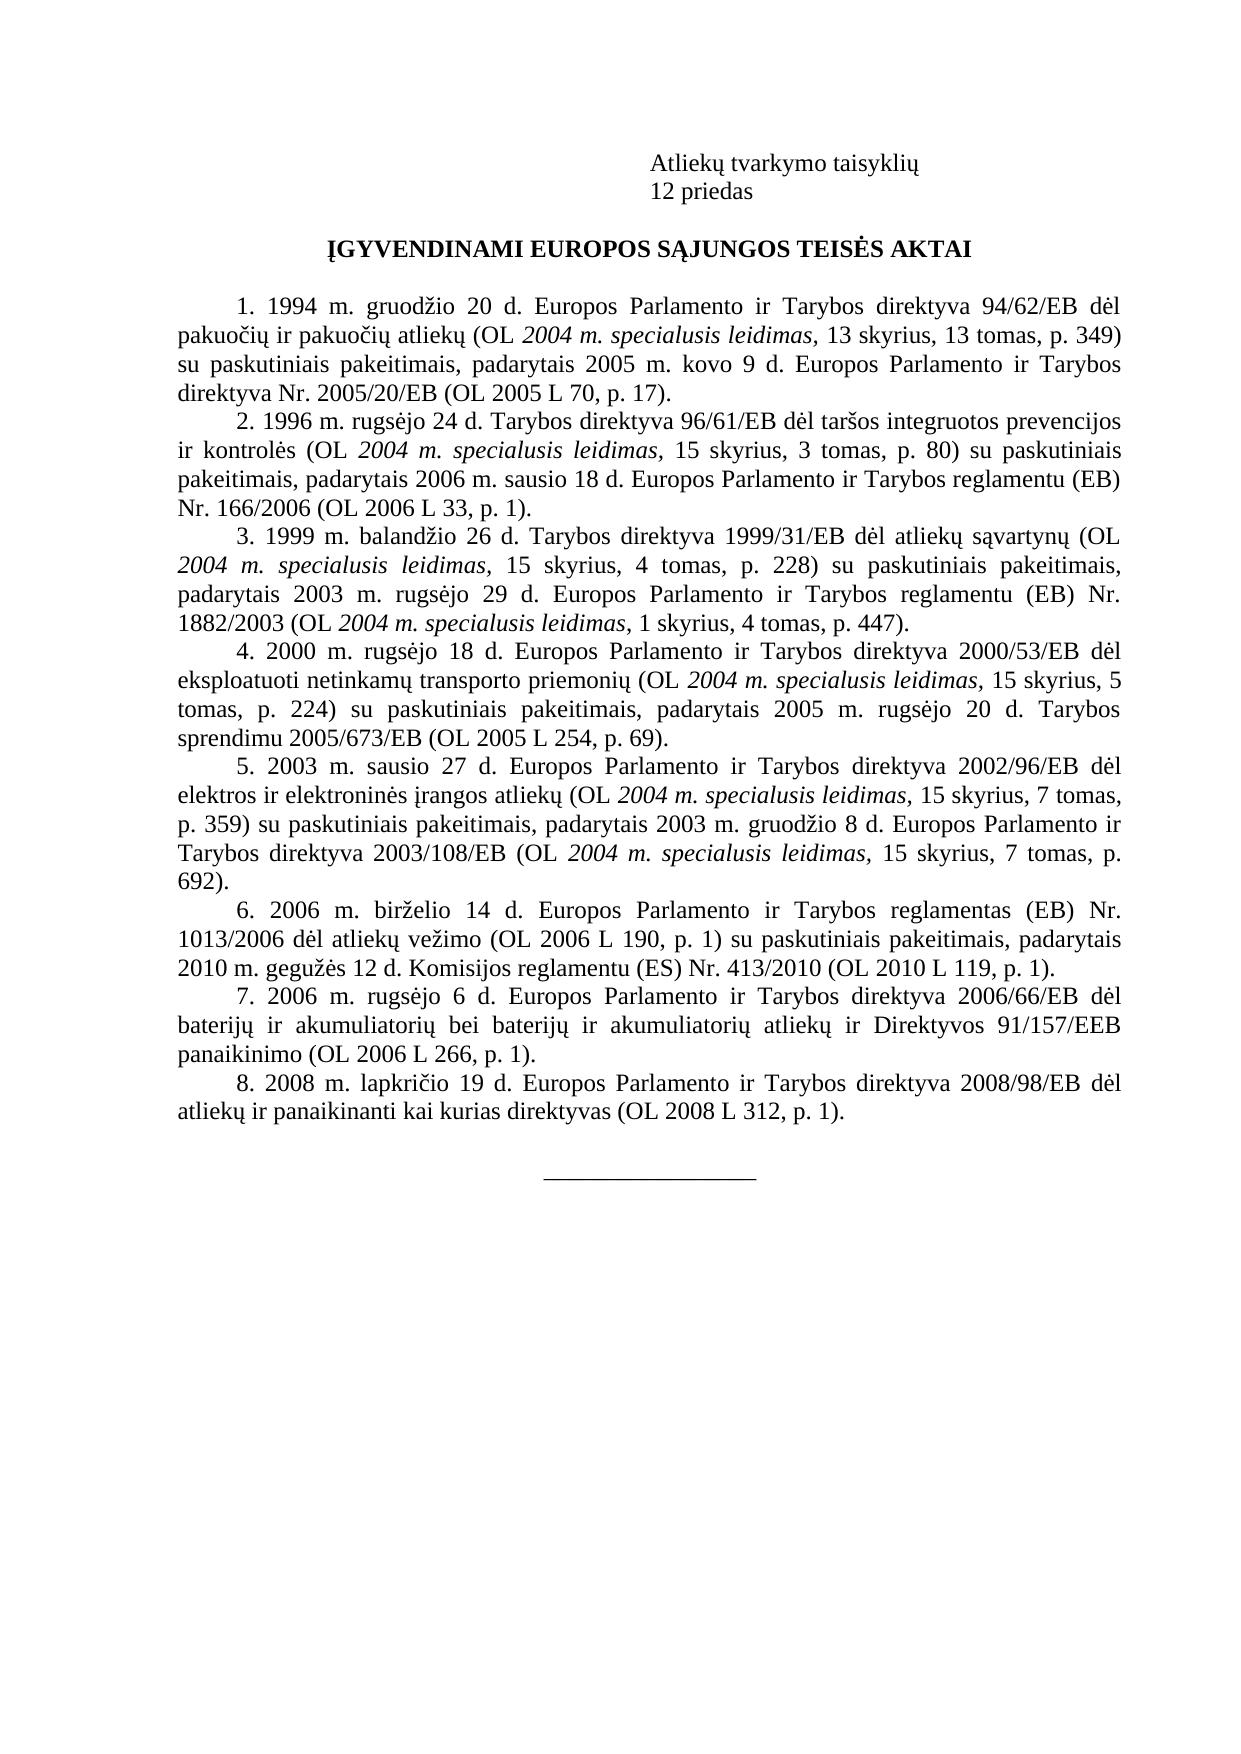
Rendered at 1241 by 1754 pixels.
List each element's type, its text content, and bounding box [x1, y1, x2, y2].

text 1. 1994 m. gruodžio 20 d. Europos Parlamento ir Tarybos direktyva 94/62/EB dėl pakuočių ir pakuočių atliekų (OL 2004 m. specialusis leidimas, 13 skyrius, 13 tomas, p. 349) su paskutiniais pakeitimais, padarytais 2005 m. kovo 9 d. Europos Parlamento ir Tarybos direktyva Nr. 2005/20/EB (OL 2005 L 70, p. 17). [177, 291, 1122, 406]
text 3. 1999 m. balandžio 26 d. Tarybos direktyva 1999/31/EB dėl atliekų sąvartynų (OL 2004 m. specialusis leidimas, 15 skyrius, 4 tomas, p. 228) su paskutiniais pakeitimais, padarytais 2003 m. rugsėjo 29 d. Europos Parlamento ir Tarybos reglamentu (EB) Nr. 1882/2003 (OL 2004 m. specialusis leidimas, 1 skyrius, 4 tomas, p. 447). [177, 521, 1122, 636]
text 7. 2006 m. rugsėjo 6 d. Europos Parlamento ir Tarybos direktyva 2006/66/EB dėl baterijų ir akumuliatorių bei baterijų ir akumuliatorių atliekų ir Direktyvos 91/157/EEB panaikinimo (OL 2006 L 266, p. 1). [177, 981, 1122, 1068]
text 12 priedas [649, 176, 1122, 205]
text Atliekų tvarkymo taisyklių [649, 148, 1122, 176]
text ĮGYVENDINAMI EUROPOS SĄJUNGOS TEISĖS AKTAI [177, 234, 1122, 263]
text 4. 2000 m. rugsėjo 18 d. Europos Parlamento ir Tarybos direktyva 2000/53/EB dėl eksploatuoti netinkamų transporto priemonių (OL 2004 m. specialusis leidimas, 15 skyrius, 5 tomas, p. 224) su paskutiniais pakeitimais, padarytais 2005 m. rugsėjo 20 d. Tarybos sprendimu 2005/673/EB (OL 2005 L 254, p. 69). [177, 636, 1122, 751]
text 8. 2008 m. lapkričio 19 d. Europos Parlamento ir Tarybos direktyva 2008/98/EB dėl atliekų ir panaikinanti kai kurias direktyvas (OL 2008 L 312, p. 1). [177, 1068, 1122, 1125]
text 2. 1996 m. rugsėjo 24 d. Tarybos direktyva 96/61/EB dėl taršos integruotos prevencijos ir kontrolės (OL 2004 m. specialusis leidimas, 15 skyrius, 3 tomas, p. 80) su paskutiniais pakeitimais, padarytais 2006 m. sausio 18 d. Europos Parlamento ir Tarybos reglamentu (EB) Nr. 166/2006 (OL 2006 L 33, p. 1). [177, 406, 1122, 521]
text _________________ [177, 1154, 1122, 1183]
text 5. 2003 m. sausio 27 d. Europos Parlamento ir Tarybos direktyva 2002/96/EB dėl elektros ir elektroninės įrangos atliekų (OL 2004 m. specialusis leidimas, 15 skyrius, 7 tomas, p. 359) su paskutiniais pakeitimais, padarytais 2003 m. gruodžio 8 d. Europos Parlamento ir Tarybos direktyva 2003/108/EB (OL 2004 m. specialusis leidimas, 15 skyrius, 7 tomas, p. 692). [177, 751, 1122, 895]
text 6. 2006 m. birželio 14 d. Europos Parlamento ir Tarybos reglamentas (EB) Nr. 1013/2006 dėl atliekų vežimo (OL 2006 L 190, p. 1) su paskutiniais pakeitimais, padarytais 2010 m. gegužės 12 d. Komisijos reglamentu (ES) Nr. 413/2010 (OL 2010 L 119, p. 1). [177, 895, 1122, 981]
